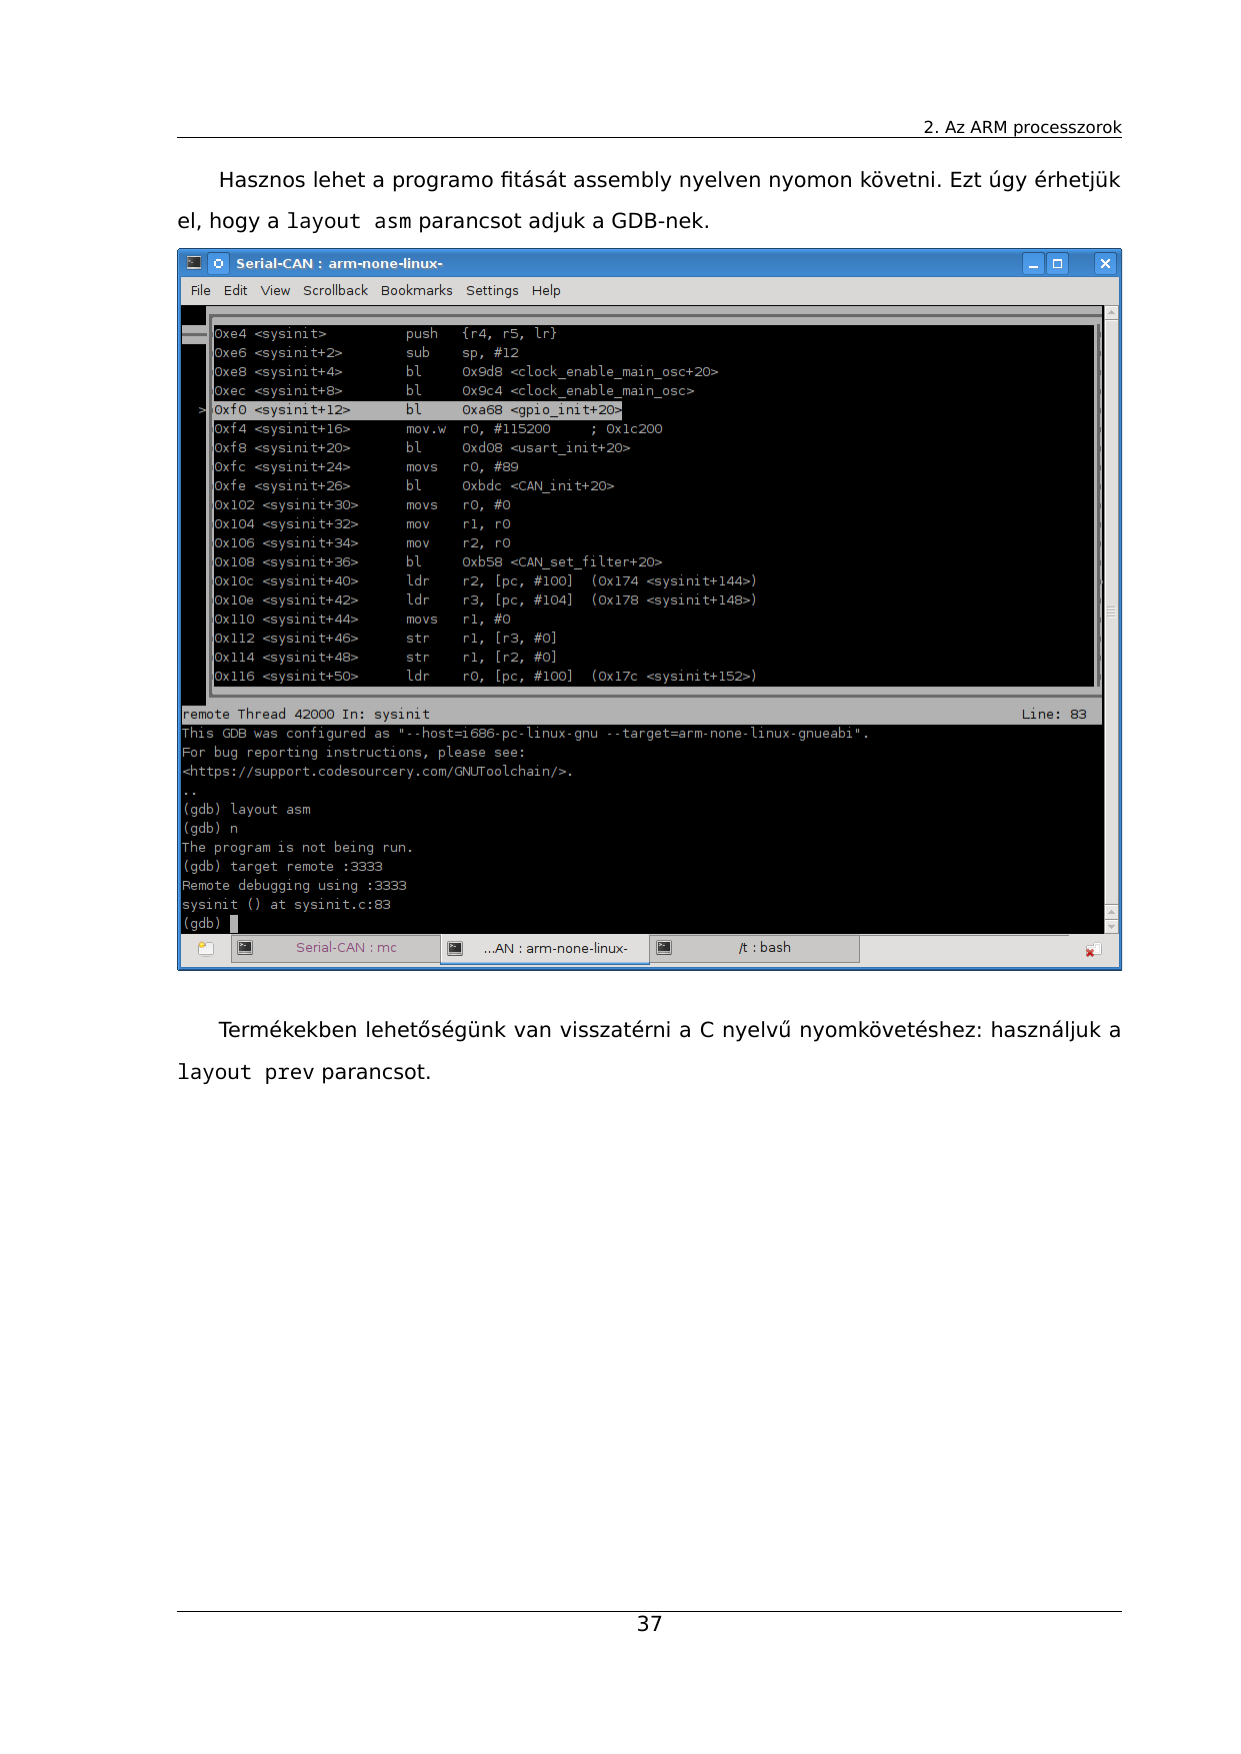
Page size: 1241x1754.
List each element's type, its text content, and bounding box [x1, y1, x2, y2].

text Termékekben lehetőségünk van visszatérni a C nyelvű nyomkövetéshez: használjuk a layout prev parancsot. [177, 1018, 1122, 1085]
picture [177, 248, 1123, 971]
text Hasznos lehet a programo fitását assembly nyelven nyomon követni. Ezt úgy érhetjük el, hogy a layout asm parancsot adjuk a GDB-nek. [177, 168, 1122, 235]
